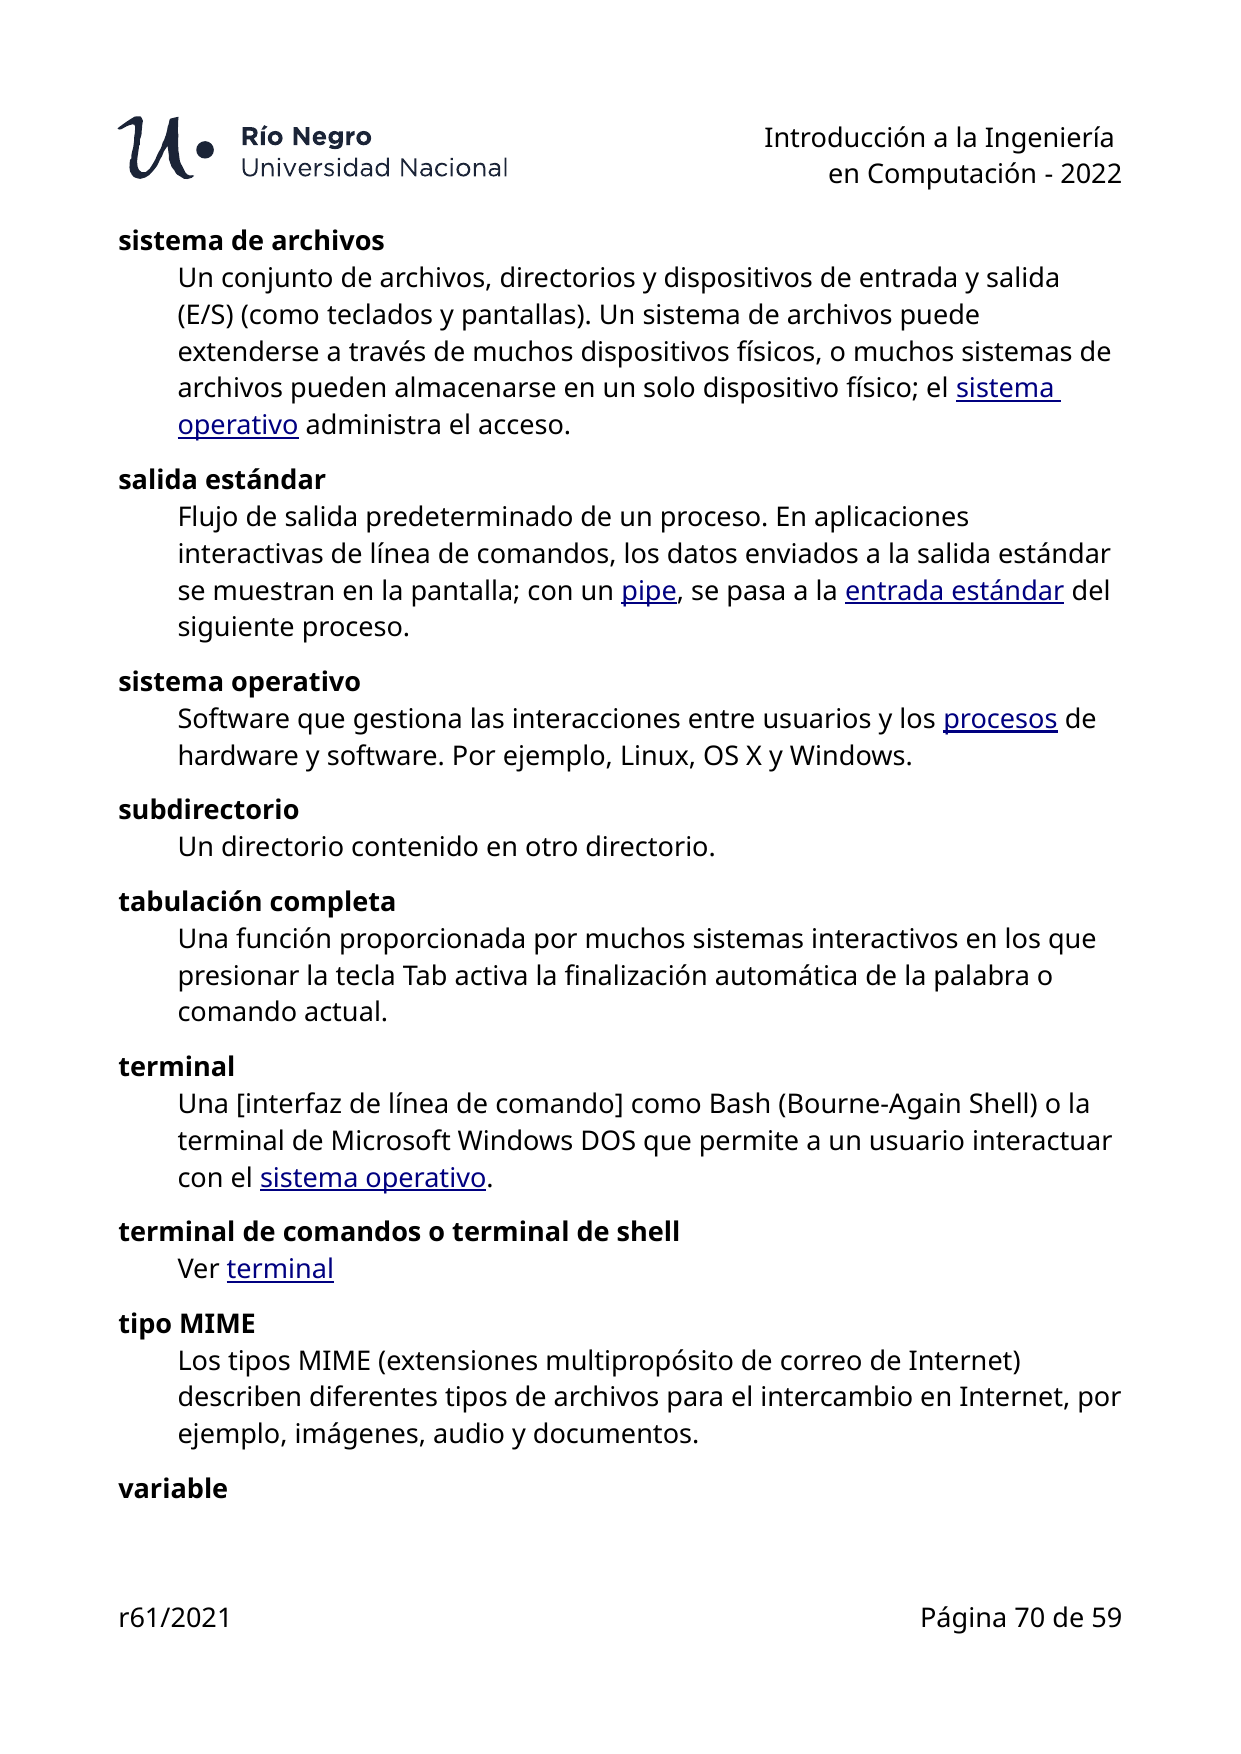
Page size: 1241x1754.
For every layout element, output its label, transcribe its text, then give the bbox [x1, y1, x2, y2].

list Flujo de salida predeterminado de un proceso. En aplicaciones interactivas de línea de comandos, los datos enviados a la salida estándar se muestran en la pantalla; con un pipe, se pasa a la entrada estándar del siguiente proceso. [177, 497, 1122, 645]
list Software que gestiona las interacciones entre usuarios y los procesos de hardware y software. Por ejemplo, Linux, OS X y Windows. [177, 699, 1122, 773]
list Un conjunto de archivos, directorios y dispositivos de entrada y salida (E/S) (como teclados y pantallas). Un sistema de archivos puede extenderse a través de muchos dispositivos físicos, o muchos sistemas de archivos pueden almacenarse en un solo dispositivo físico; el sistema operativo administra el acceso. [177, 258, 1122, 443]
text sistema operativo [118, 662, 1122, 699]
text terminal de comandos o terminal de shell [118, 1213, 1122, 1249]
list Una función proporcionada por muchos sistemas interactivos en los que presionar la tecla Tab activa la finalización automática de la palabra o comando actual. [177, 919, 1122, 1030]
text salida estándar [118, 460, 1122, 497]
text tabulación completa [118, 882, 1122, 919]
list Ver terminal [177, 1249, 1122, 1286]
text terminal [118, 1047, 1122, 1084]
list Los tipos MIME (extensiones multipropósito de correo de Internet) describen diferentes tipos de archivos para el intercambio en Internet, por ejemplo, imágenes, audio y documentos. [177, 1341, 1122, 1452]
text sistema de archivos [118, 221, 1122, 258]
text tipo MIME [118, 1304, 1122, 1341]
text subdirectorio [118, 791, 1122, 828]
text variable [118, 1469, 1122, 1506]
list Un directorio contenido en otro directorio. [177, 828, 1122, 864]
list Una [interfaz de línea de comando] como Bash (Bourne-Again Shell) o la terminal de Microsoft Windows DOS que permite a un usuario interactuar con el sistema operativo. [177, 1084, 1122, 1195]
